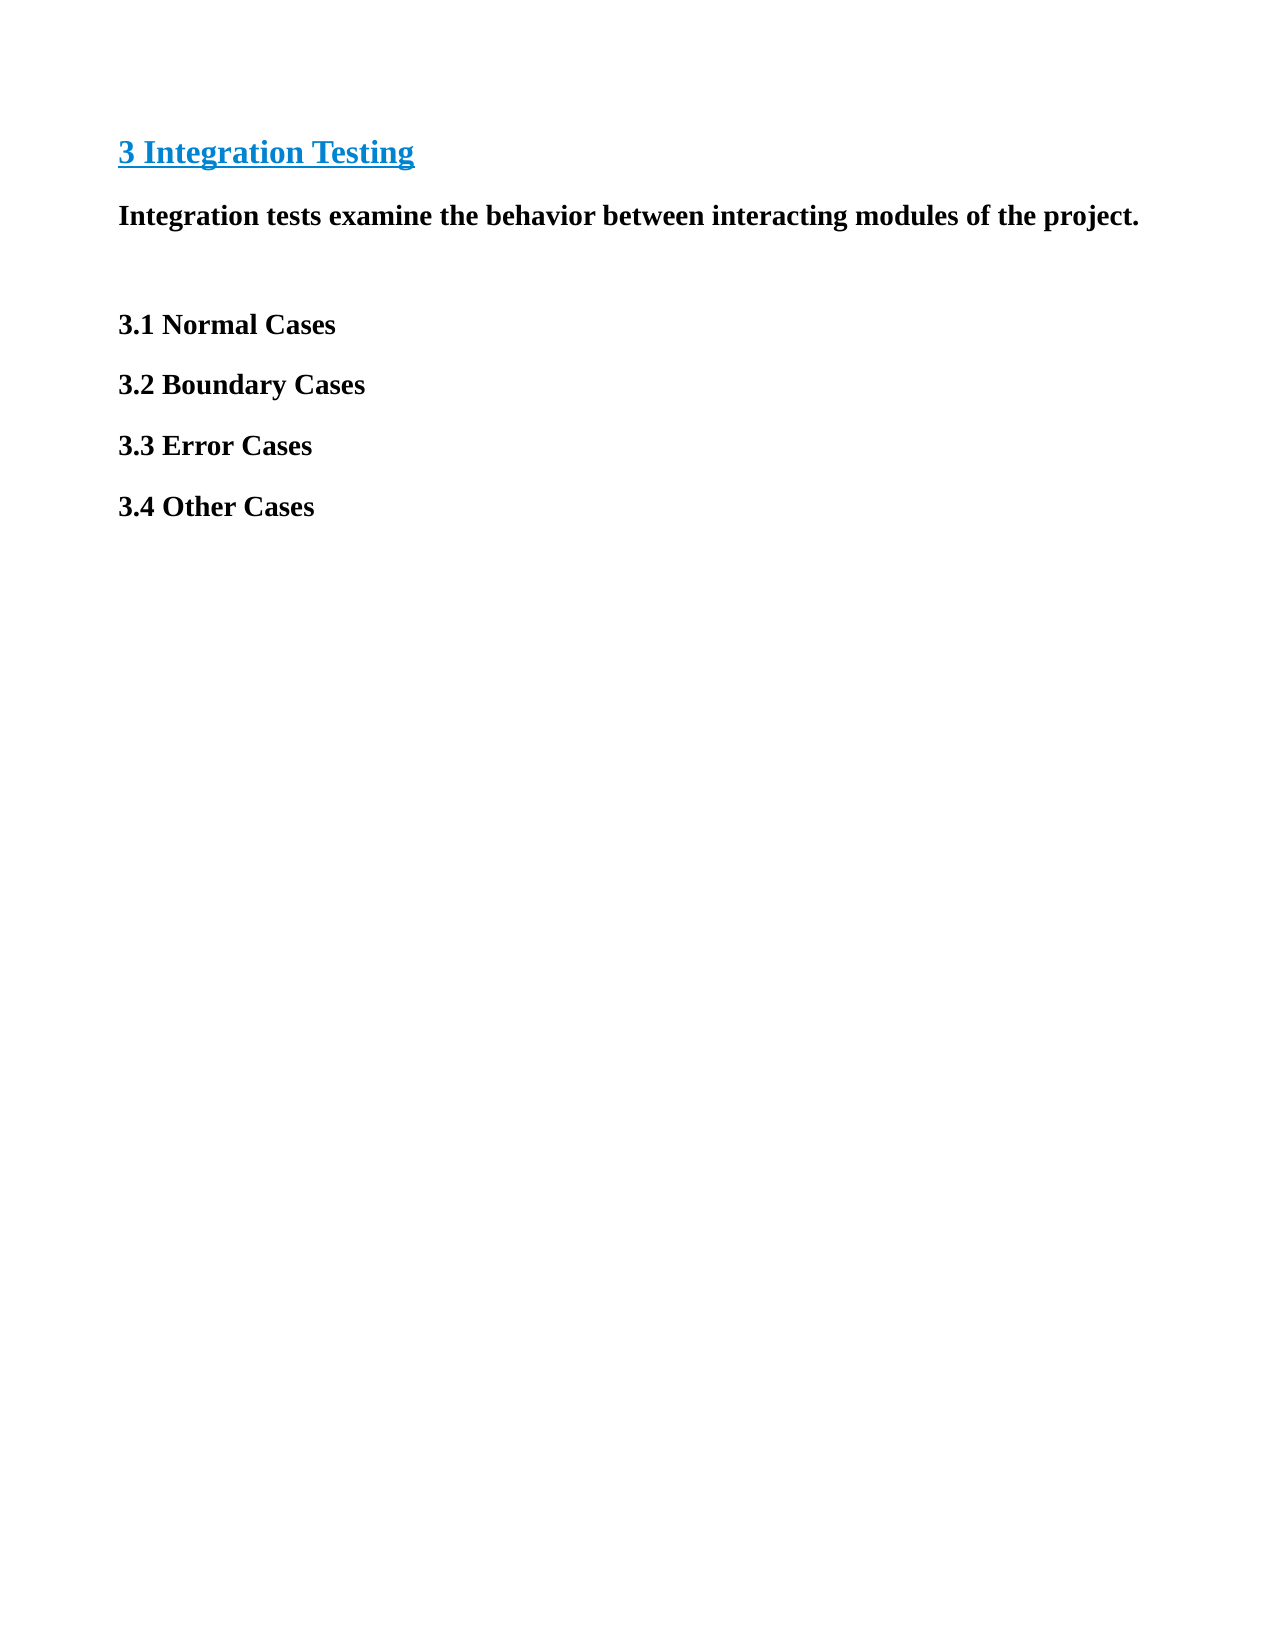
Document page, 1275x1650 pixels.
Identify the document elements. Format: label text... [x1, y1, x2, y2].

subtitle 3.1 Normal Cases [118, 307, 1157, 340]
subtitle Integration tests examine the behavior between interacting modules of the project. [118, 198, 1157, 232]
subtitle 3.4 Other Cases [118, 489, 1157, 522]
subtitle 3.2 Boundary Cases [118, 367, 1157, 401]
subtitle 3.3 Error Cases [118, 428, 1157, 462]
subtitle 3 Integration Testing [118, 133, 1157, 171]
